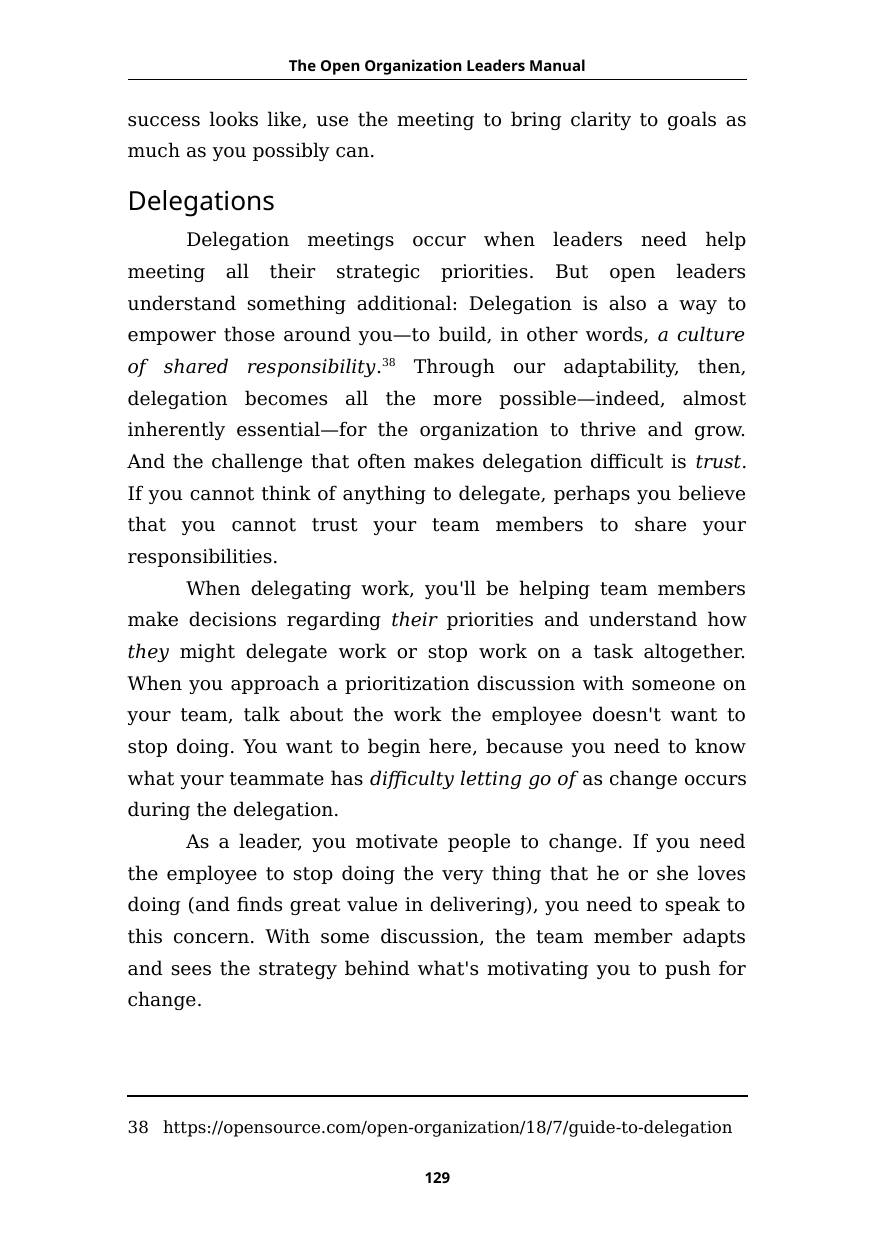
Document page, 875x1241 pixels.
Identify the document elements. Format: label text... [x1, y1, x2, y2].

text As a leader, you motivate people to change. If you need the employee to stop doing the very thing that he or she loves doing (and finds great value in delivering), you need to speak to this concern. With some discussion, the team member adapts and sees the strategy behind what's motivating you to push for change. [127, 831, 747, 1011]
text Delegation meetings occur when leaders need help meeting all their strategic priorities. But open leaders understand something additional: Delegation is also a way to empower those around you—to build, in other words, a culture of shared responsibility. Through our adaptability, then, delegation becomes all the more possible—indeed, almost inherently essential—for the organization to thrive and grow. And the challenge that often makes delegation difficult is trust. If you cannot think of anything to delegate, perhaps you believe that you cannot trust your team members to share your responsibilities. [127, 229, 747, 568]
subtitle Delegations [127, 187, 747, 217]
text success looks like, use the meeting to bring clarity to goals as much as you possibly can. [127, 109, 747, 162]
text When delegating work, you'll be helping team members make decisions regarding their priorities and understand how they might delegate work or stop work on a task altogether. When you approach a prioritization discussion with someone on your team, talk about the work the employee doesn't want to stop doing. You want to begin here, because you need to know what your teammate has difficulty letting go of as change occurs during the delegation. [127, 578, 747, 821]
text https://opensource.com/open-organization/18/7/guide-to-delegation [127, 1118, 747, 1138]
